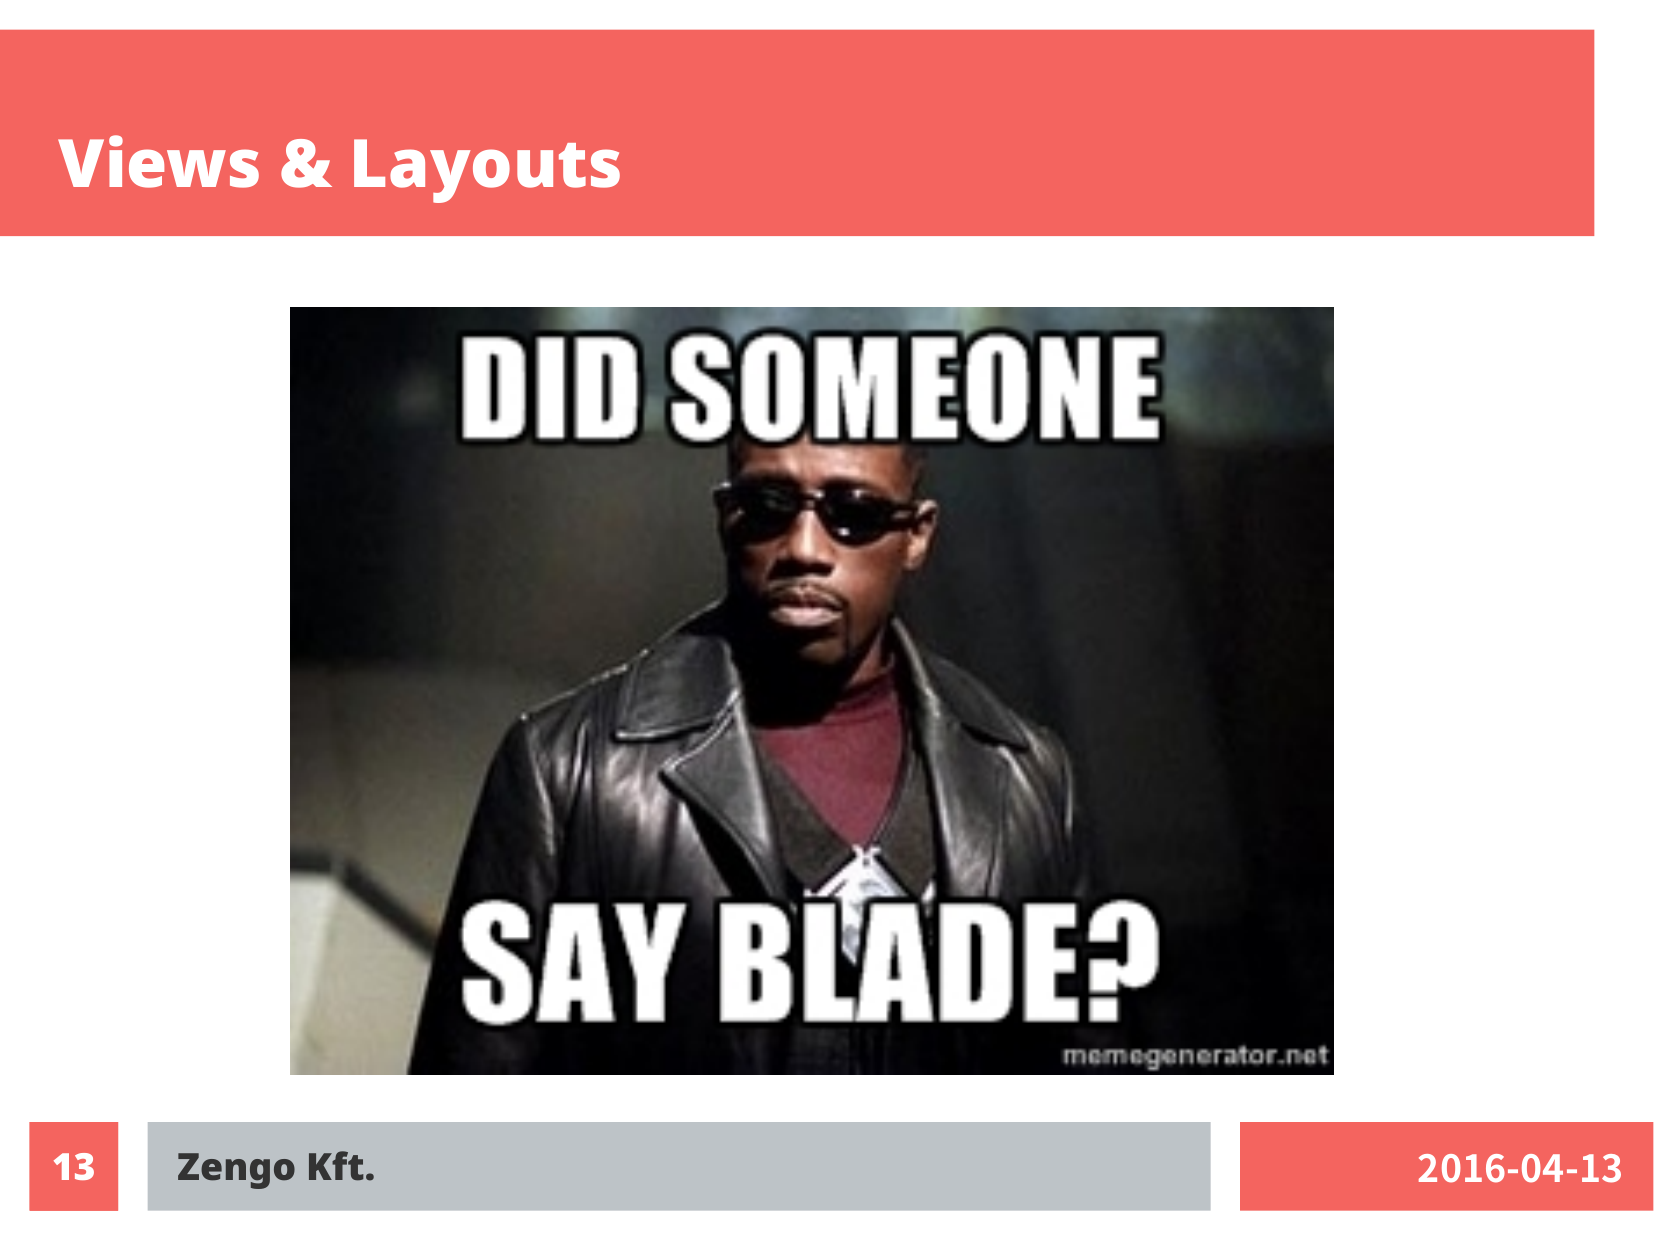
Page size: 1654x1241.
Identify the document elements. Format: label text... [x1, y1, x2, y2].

title Views & Layouts [59, 59, 1595, 207]
picture [290, 307, 1334, 1075]
